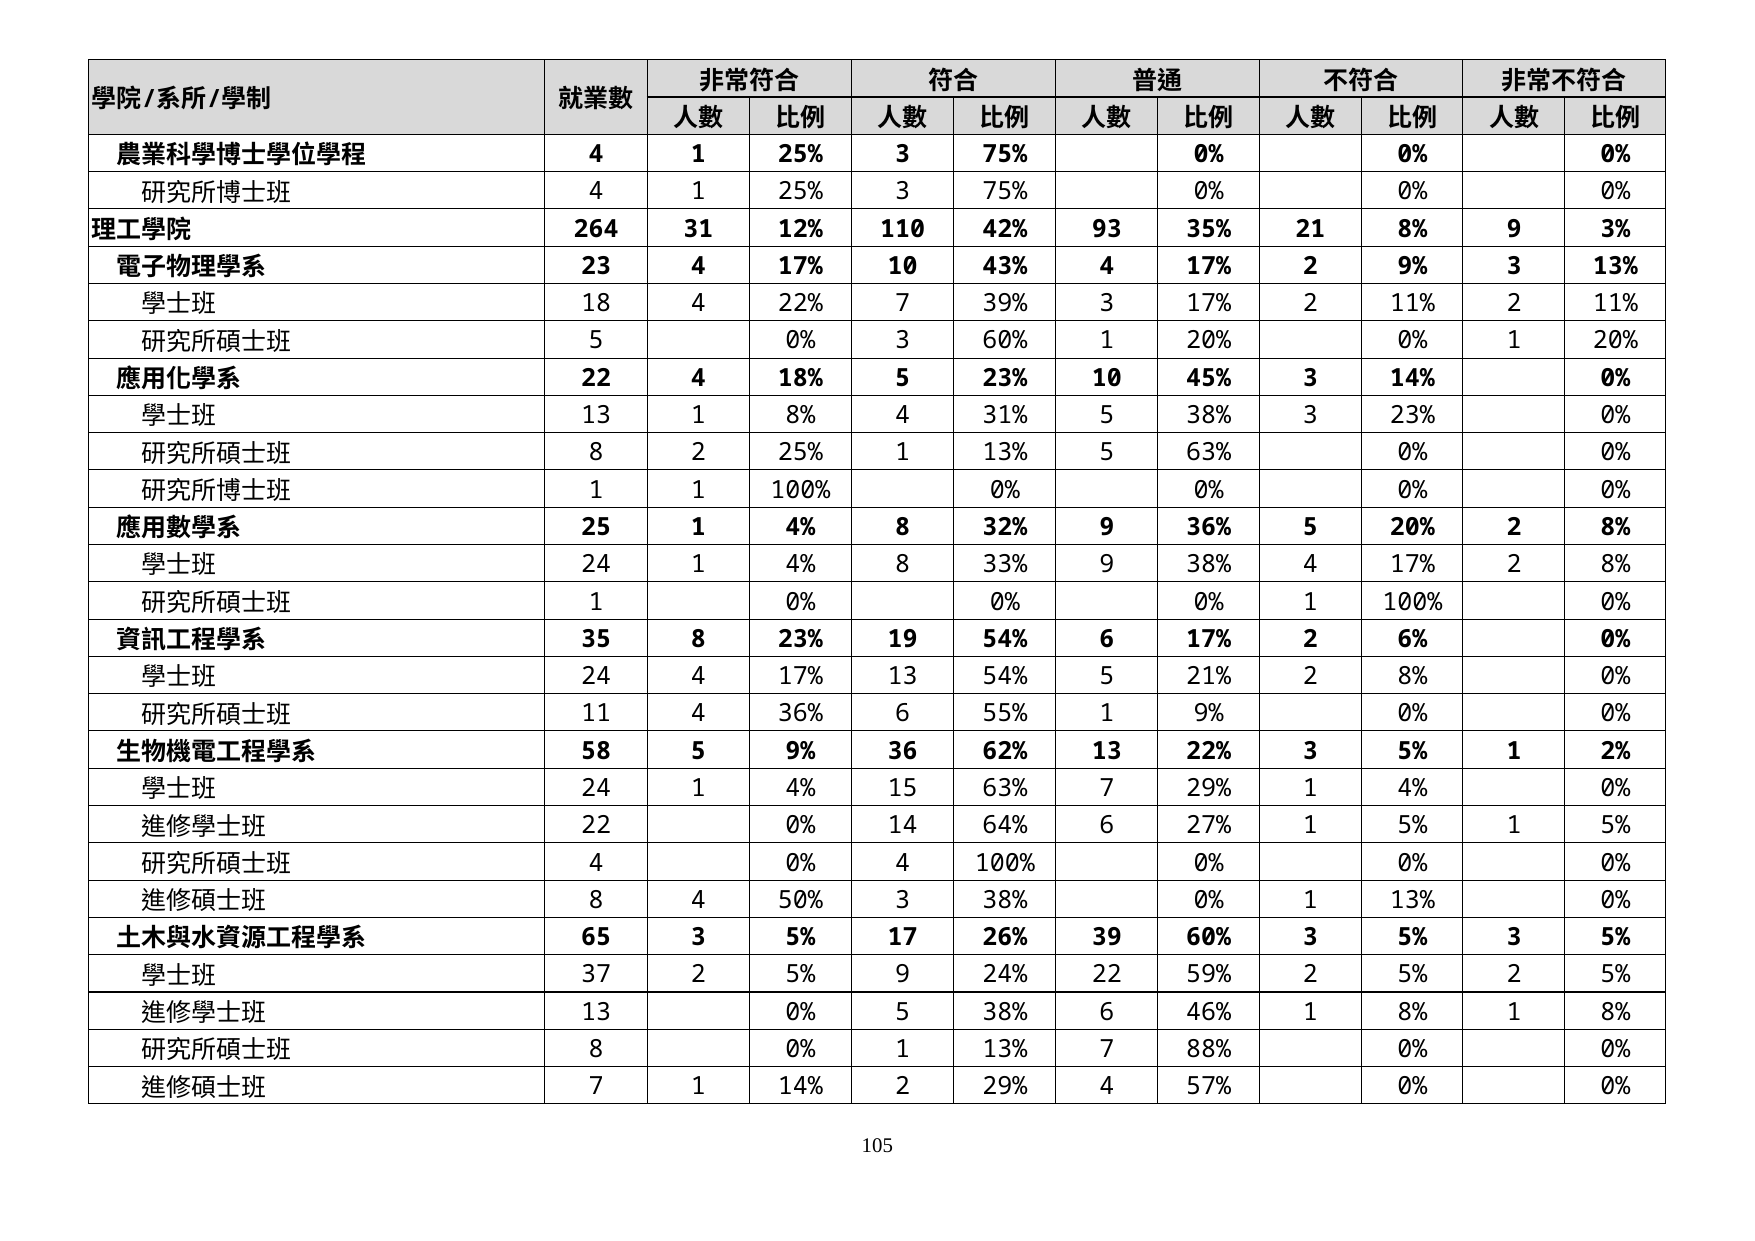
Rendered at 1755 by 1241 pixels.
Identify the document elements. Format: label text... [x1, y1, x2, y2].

table_cell 2 [1260, 657, 1361, 693]
table_cell 64% [954, 806, 1055, 842]
table_cell 8 [545, 881, 647, 917]
table_cell 1 [1463, 806, 1564, 842]
table_cell 4 [1056, 1067, 1157, 1103]
table_cell 6 [1056, 993, 1157, 1029]
table_cell 45% [1158, 359, 1259, 395]
table_cell 學士班 [89, 955, 544, 991]
table_cell 36% [1158, 508, 1259, 544]
table_cell 14 [852, 806, 953, 842]
table_cell 42% [954, 209, 1055, 246]
table_cell 4 [648, 657, 749, 693]
table_cell 1 [1260, 881, 1361, 917]
table_cell 31% [954, 396, 1055, 432]
table_cell [1260, 321, 1361, 357]
table_cell 比例 [1565, 98, 1665, 134]
table_cell 3 [852, 135, 953, 171]
table_cell 75% [954, 172, 1055, 208]
table_cell 60% [1158, 918, 1259, 954]
table_cell [1056, 881, 1157, 917]
table_cell 24 [545, 657, 647, 693]
table_cell 22% [1158, 731, 1259, 768]
table_cell [1463, 172, 1564, 208]
table_cell 11% [1362, 284, 1462, 320]
table_cell 22% [750, 284, 851, 320]
table_cell 22 [545, 806, 647, 842]
table_cell 43% [954, 247, 1055, 283]
table_cell 1 [648, 470, 749, 507]
table_cell 2 [1463, 545, 1564, 581]
table_cell 2 [1260, 620, 1361, 656]
table_cell 100% [750, 470, 851, 507]
table_cell 0% [1565, 620, 1665, 656]
table_cell 4 [545, 172, 647, 208]
table_cell 60% [954, 321, 1055, 357]
table_cell 59% [1158, 955, 1259, 991]
table_cell 5 [648, 731, 749, 768]
table_cell 8% [1565, 545, 1665, 581]
table_cell 0% [750, 993, 851, 1029]
table_cell 進修學士班 [89, 806, 544, 842]
table_cell 2 [1260, 247, 1361, 283]
table_cell 7 [852, 284, 953, 320]
table_cell 1 [648, 545, 749, 581]
table_cell 1 [1260, 769, 1361, 805]
table_cell 0% [1362, 321, 1462, 357]
table_cell [1260, 843, 1361, 879]
table_cell [1463, 359, 1564, 395]
table_cell 0% [1158, 582, 1259, 618]
table_cell 1 [648, 172, 749, 208]
table_cell 3 [1463, 918, 1564, 954]
table_cell 0% [750, 1030, 851, 1066]
table_cell 9 [1463, 209, 1564, 246]
table_cell 27% [1158, 806, 1259, 842]
table_cell 0% [1565, 769, 1665, 805]
table_cell 17% [750, 247, 851, 283]
table_cell 5% [1565, 918, 1665, 954]
table_cell 3 [852, 881, 953, 917]
table_cell 3 [648, 918, 749, 954]
table_cell 13 [1056, 731, 1157, 768]
table_cell 電子物理學系 [89, 247, 544, 283]
table_cell 5% [750, 955, 851, 991]
table_cell 22 [1056, 955, 1157, 991]
table_cell 2 [852, 1067, 953, 1103]
table_cell 58 [545, 731, 647, 768]
table_cell 2% [1565, 731, 1665, 768]
table_cell 50% [750, 881, 851, 917]
table_cell 0% [1565, 470, 1665, 507]
table_cell 0% [1362, 470, 1462, 507]
table_cell 21 [1260, 209, 1361, 246]
table_cell 研究所碩士班 [89, 433, 544, 469]
table_cell 0% [1565, 1067, 1665, 1103]
table_cell 0% [1565, 135, 1665, 171]
table_cell 17% [750, 657, 851, 693]
table_cell 5 [1260, 508, 1361, 544]
table_cell 8% [1362, 657, 1462, 693]
table_cell 14% [750, 1067, 851, 1103]
table_cell [648, 806, 749, 842]
table_cell 0% [1565, 657, 1665, 693]
table_cell 5% [1362, 955, 1462, 991]
table_cell 5% [750, 918, 851, 954]
table_cell 20% [1362, 508, 1462, 544]
table_cell 6% [1362, 620, 1462, 656]
table_cell 37 [545, 955, 647, 991]
table_cell 0% [1158, 172, 1259, 208]
table_cell 38% [1158, 545, 1259, 581]
table_cell 1 [1260, 993, 1361, 1029]
table_cell 25% [750, 433, 851, 469]
table_cell [1260, 470, 1361, 507]
table_cell [1463, 1030, 1564, 1066]
table_header 學院/系所/學制 [89, 60, 544, 134]
table_header 符合 [852, 60, 1055, 96]
table_cell 3 [1260, 731, 1361, 768]
table_cell 36% [750, 694, 851, 730]
table_cell 38% [954, 881, 1055, 917]
table_cell 人數 [852, 98, 953, 134]
table_header 非常不符合 [1463, 60, 1665, 96]
table_cell 5 [1056, 433, 1157, 469]
table_cell 25% [750, 135, 851, 171]
table_cell 4 [648, 359, 749, 395]
table_cell [1056, 582, 1157, 618]
table_cell [1056, 470, 1157, 507]
table_cell 3 [852, 321, 953, 357]
table_cell 4% [1362, 769, 1462, 805]
table_cell 10 [1056, 359, 1157, 395]
table_cell 生物機電工程學系 [89, 731, 544, 768]
table_cell 0% [954, 470, 1055, 507]
table_cell 2 [1463, 508, 1564, 544]
table_cell 21% [1158, 657, 1259, 693]
table_cell 4 [648, 694, 749, 730]
table_cell [648, 993, 749, 1029]
table_cell 23 [545, 247, 647, 283]
table_cell 3 [1260, 918, 1361, 954]
table_cell 0% [954, 582, 1055, 618]
table_cell [1463, 694, 1564, 730]
table_cell 0% [1565, 172, 1665, 208]
table_cell 5 [1056, 396, 1157, 432]
table_cell 資訊工程學系 [89, 620, 544, 656]
table_cell 研究所碩士班 [89, 321, 544, 357]
table_cell 0% [1362, 694, 1462, 730]
table_cell 0% [1158, 135, 1259, 171]
table_cell 13% [1362, 881, 1462, 917]
table_cell 17% [1158, 620, 1259, 656]
table_cell 2 [648, 955, 749, 991]
table_cell 應用數學系 [89, 508, 544, 544]
table_cell 13 [852, 657, 953, 693]
table_cell 1 [648, 1067, 749, 1103]
table_cell 比例 [954, 98, 1055, 134]
table_cell 17 [852, 918, 953, 954]
table_cell 0% [750, 806, 851, 842]
table_cell 8 [545, 433, 647, 469]
table_cell [1056, 172, 1157, 208]
table_cell 5% [1362, 806, 1462, 842]
table_cell 110 [852, 209, 953, 246]
table_cell 17% [1158, 247, 1259, 283]
table_cell 4% [750, 769, 851, 805]
table_cell 0% [1362, 843, 1462, 879]
table_cell 11% [1565, 284, 1665, 320]
table_cell 8 [852, 545, 953, 581]
table_cell 4% [750, 508, 851, 544]
table_cell 農業科學博士學位學程 [89, 135, 544, 171]
table_cell 9 [1056, 508, 1157, 544]
table_cell 22 [545, 359, 647, 395]
table_cell 7 [1056, 1030, 1157, 1066]
table_cell 1 [852, 433, 953, 469]
table_cell 8 [648, 620, 749, 656]
table_cell 5 [852, 993, 953, 1029]
table_cell 57% [1158, 1067, 1259, 1103]
table_header 不符合 [1260, 60, 1462, 96]
table_cell [1260, 135, 1361, 171]
table_cell 5% [1362, 731, 1462, 768]
table_cell 6 [852, 694, 953, 730]
table_cell 學士班 [89, 657, 544, 693]
table_cell 24% [954, 955, 1055, 991]
table_cell 0% [1565, 843, 1665, 879]
table_cell 進修碩士班 [89, 1067, 544, 1103]
table_cell 4 [648, 284, 749, 320]
table_cell 進修學士班 [89, 993, 544, 1029]
table_cell [1260, 1030, 1361, 1066]
table_cell 5% [1565, 955, 1665, 991]
table_cell 人數 [1056, 98, 1157, 134]
table_cell 63% [954, 769, 1055, 805]
table_cell 54% [954, 657, 1055, 693]
table_cell 4 [852, 396, 953, 432]
table_cell 8 [545, 1030, 647, 1066]
table_cell [1463, 135, 1564, 171]
table_cell 24 [545, 769, 647, 805]
table_cell 0% [1362, 1067, 1462, 1103]
table_cell 3% [1565, 209, 1665, 246]
table_cell 1 [1260, 582, 1361, 618]
table_cell 8% [1362, 993, 1462, 1029]
table_cell [1463, 396, 1564, 432]
table_cell 35% [1158, 209, 1259, 246]
table_cell 1 [648, 769, 749, 805]
table_cell 13% [1565, 247, 1665, 283]
table_cell [1463, 769, 1564, 805]
table_cell 比例 [1158, 98, 1259, 134]
table_cell 29% [954, 1067, 1055, 1103]
table_header 普通 [1056, 60, 1259, 96]
table_cell [1463, 470, 1564, 507]
table_cell 33% [954, 545, 1055, 581]
table_cell 13% [954, 433, 1055, 469]
table_cell 7 [1056, 769, 1157, 805]
table_cell 2 [1260, 284, 1361, 320]
table_cell 88% [1158, 1030, 1259, 1066]
table_cell 4 [648, 247, 749, 283]
table_cell 19 [852, 620, 953, 656]
table_cell 2 [1260, 955, 1361, 991]
table_cell 0% [1565, 396, 1665, 432]
table_cell 36 [852, 731, 953, 768]
table_cell 學士班 [89, 396, 544, 432]
table_cell 0% [750, 321, 851, 357]
table_cell 32% [954, 508, 1055, 544]
table_cell 8% [750, 396, 851, 432]
table_cell 4 [648, 881, 749, 917]
table_cell 0% [1158, 881, 1259, 917]
table_cell 18% [750, 359, 851, 395]
table_cell 人數 [1260, 98, 1361, 134]
table_cell 1 [1463, 321, 1564, 357]
table_cell [1463, 657, 1564, 693]
table_cell 研究所碩士班 [89, 694, 544, 730]
table_cell 8% [1565, 993, 1665, 1029]
table_cell 31 [648, 209, 749, 246]
table_cell [1463, 620, 1564, 656]
table_cell 54% [954, 620, 1055, 656]
table_cell 14% [1362, 359, 1462, 395]
table_cell 3 [1056, 284, 1157, 320]
table_cell 1 [852, 1030, 953, 1066]
table_cell 3 [852, 172, 953, 208]
table_cell 13% [954, 1030, 1055, 1066]
table_cell 1 [648, 135, 749, 171]
table_cell 1 [1260, 806, 1361, 842]
table_cell 6 [1056, 806, 1157, 842]
table_cell 12% [750, 209, 851, 246]
table_cell 學士班 [89, 545, 544, 581]
table_cell [1463, 1067, 1564, 1103]
table_cell 0% [1565, 881, 1665, 917]
table_cell [852, 582, 953, 618]
table_cell 5% [1565, 806, 1665, 842]
table_cell 進修碩士班 [89, 881, 544, 917]
table_cell 0% [1362, 135, 1462, 171]
table_cell 5 [852, 359, 953, 395]
table_cell [1463, 881, 1564, 917]
table_cell 學士班 [89, 284, 544, 320]
table_cell 4 [1056, 247, 1157, 283]
table_cell 93 [1056, 209, 1157, 246]
table_cell 0% [1158, 843, 1259, 879]
table_cell [1463, 582, 1564, 618]
table_cell [1463, 433, 1564, 469]
table_cell 100% [954, 843, 1055, 879]
table_cell 0% [1362, 433, 1462, 469]
table_cell 264 [545, 209, 647, 246]
table_cell 4 [852, 843, 953, 879]
table_cell 75% [954, 135, 1055, 171]
table_cell 26% [954, 918, 1055, 954]
table_cell 0% [1565, 359, 1665, 395]
table_cell 8% [1565, 508, 1665, 544]
table_cell 2 [648, 433, 749, 469]
table_cell 9% [1158, 694, 1259, 730]
table_cell 研究所碩士班 [89, 582, 544, 618]
table_cell 100% [1362, 582, 1462, 618]
table_cell 39% [954, 284, 1055, 320]
table_cell 0% [750, 843, 851, 879]
table_cell 55% [954, 694, 1055, 730]
table_cell 8% [1362, 209, 1462, 246]
table_cell 29% [1158, 769, 1259, 805]
table_cell 7 [545, 1067, 647, 1103]
table_cell 63% [1158, 433, 1259, 469]
table_cell 0% [1158, 470, 1259, 507]
table_cell [1260, 172, 1361, 208]
table_cell 23% [750, 620, 851, 656]
table_cell 35 [545, 620, 647, 656]
table_cell 4 [1260, 545, 1361, 581]
table_cell 3 [1260, 396, 1361, 432]
table_cell [648, 582, 749, 618]
table_cell 研究所博士班 [89, 172, 544, 208]
table_cell 20% [1565, 321, 1665, 357]
table_cell 11 [545, 694, 647, 730]
table_cell 比例 [750, 98, 851, 134]
table_cell 5% [1362, 918, 1462, 954]
table_cell 4% [750, 545, 851, 581]
table_cell 6 [1056, 620, 1157, 656]
table_cell 1 [1463, 731, 1564, 768]
table_cell [1056, 135, 1157, 171]
table_cell 0% [750, 582, 851, 618]
table_cell 23% [954, 359, 1055, 395]
table_cell 1 [1056, 321, 1157, 357]
table_cell 理工學院 [89, 209, 544, 246]
table_cell 4 [545, 135, 647, 171]
table_cell 研究所碩士班 [89, 843, 544, 879]
table_cell 8 [852, 508, 953, 544]
table_cell 人數 [1463, 98, 1564, 134]
table_cell 2 [1463, 284, 1564, 320]
table_cell 25% [750, 172, 851, 208]
table_cell 0% [1565, 694, 1665, 730]
table_cell 土木與水資源工程學系 [89, 918, 544, 954]
table_cell 23% [1362, 396, 1462, 432]
table_cell 15 [852, 769, 953, 805]
table_cell [852, 470, 953, 507]
table_cell 0% [1565, 1030, 1665, 1066]
table_cell 0% [1565, 433, 1665, 469]
table_cell 24 [545, 545, 647, 581]
table_cell 0% [1362, 172, 1462, 208]
table_cell 13 [545, 396, 647, 432]
table_cell 應用化學系 [89, 359, 544, 395]
table_cell [1260, 1067, 1361, 1103]
table_cell 0% [1362, 1030, 1462, 1066]
table_cell 38% [1158, 396, 1259, 432]
table_cell [648, 321, 749, 357]
table_cell 13 [545, 993, 647, 1029]
table_cell 9% [1362, 247, 1462, 283]
table_cell 研究所碩士班 [89, 1030, 544, 1066]
table_cell 3 [1260, 359, 1361, 395]
table_cell 5 [1056, 657, 1157, 693]
table_cell 1 [648, 396, 749, 432]
table_cell 17% [1158, 284, 1259, 320]
table_cell [1260, 433, 1361, 469]
table_cell 1 [648, 508, 749, 544]
table_cell 20% [1158, 321, 1259, 357]
table_cell 3 [1463, 247, 1564, 283]
table_cell 9 [1056, 545, 1157, 581]
table_cell 46% [1158, 993, 1259, 1029]
table_cell 4 [545, 843, 647, 879]
table_cell [1260, 694, 1361, 730]
table_cell 9% [750, 731, 851, 768]
table_cell 5 [545, 321, 647, 357]
table_cell 10 [852, 247, 953, 283]
table_cell [1056, 843, 1157, 879]
table_cell 65 [545, 918, 647, 954]
table_cell 39 [1056, 918, 1157, 954]
table_cell [648, 1030, 749, 1066]
table_cell 1 [545, 470, 647, 507]
table_cell 1 [545, 582, 647, 618]
table_cell 9 [852, 955, 953, 991]
table_cell 1 [1463, 993, 1564, 1029]
table_cell 18 [545, 284, 647, 320]
table_cell [648, 843, 749, 879]
table_cell 38% [954, 993, 1055, 1029]
table_cell 人數 [648, 98, 749, 134]
table_cell 2 [1463, 955, 1564, 991]
table_header 非常符合 [648, 60, 851, 96]
table_cell [1463, 843, 1564, 879]
table_header 就業數 [545, 60, 647, 134]
table_cell 17% [1362, 545, 1462, 581]
table_cell 0% [1565, 582, 1665, 618]
table_cell 1 [1056, 694, 1157, 730]
table_cell 研究所博士班 [89, 470, 544, 507]
table_cell 25 [545, 508, 647, 544]
table_cell 62% [954, 731, 1055, 768]
table_cell 學士班 [89, 769, 544, 805]
table_cell 比例 [1362, 98, 1462, 134]
